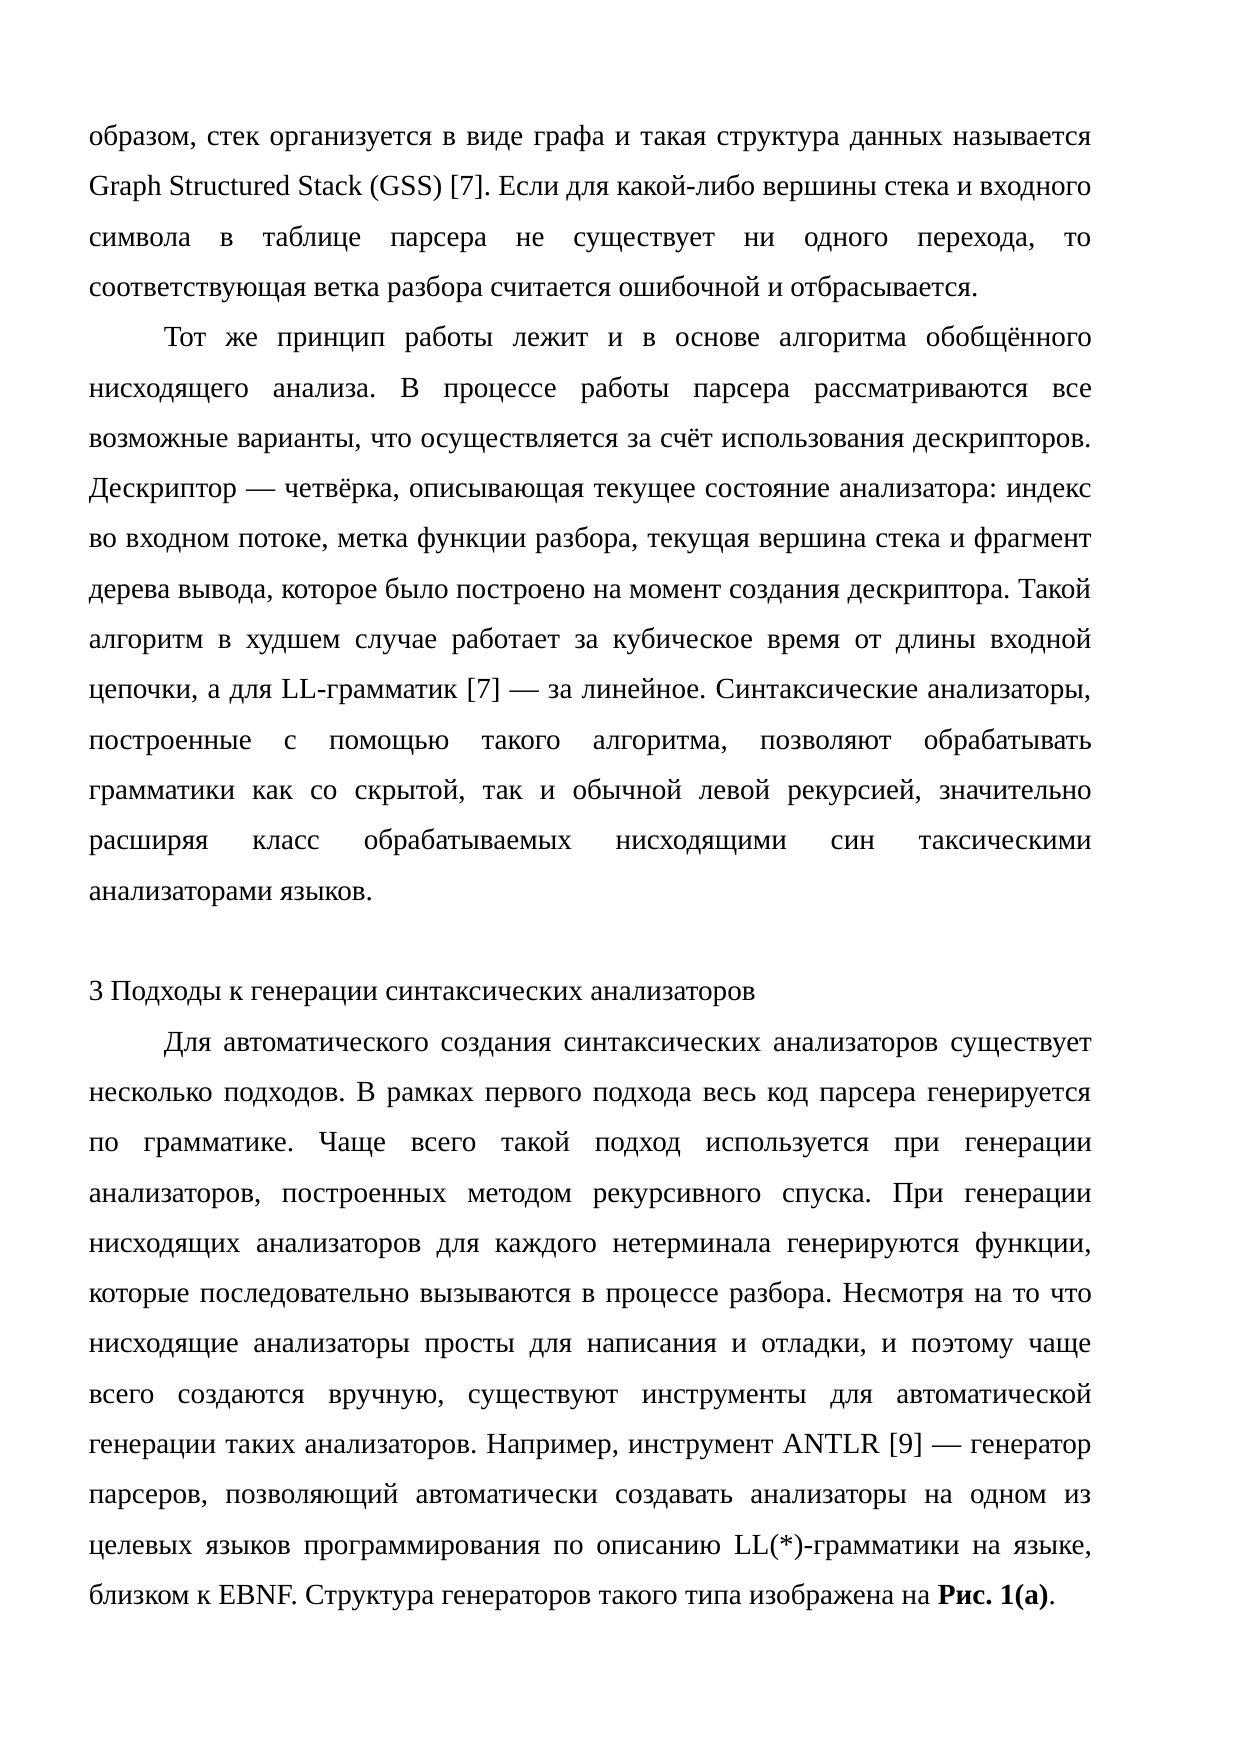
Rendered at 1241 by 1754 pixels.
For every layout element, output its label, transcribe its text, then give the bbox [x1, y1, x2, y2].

text образом, стек организуется в виде графа и такая структура данных называется Graph Structured Stack (GSS) [7]. Если для какой-либо вершины стека и входного символа в таблице парсера не существует ни одного перехода, то соответствующая ветка разбора считается ошибочной и отбрасывается. [88, 118, 1093, 303]
text Для автоматического создания синтаксических анализаторов существует несколько подходов. В рамках первого подхода весь код парсера генерируется по грамматике. Чаще всего такой подход используется при генерации анализаторов, построенных методом рекурсивного спуска. При генерации нисходящих анализаторов для каждого нетерминала генерируются функции, которые последовательно вызываются в процессе разбора. Несмотря на то что нисходящие анализаторы просты для написания и отладки, и поэтому чаще всего создаются вручную, существуют инструменты для автоматической генерации таких анализаторов. Например, инструмент ANTLR [9] — генератор парсеров, позволяющий автоматически создавать анализаторы на одном из целевых языков программирования по описанию LL(*)-грамматики на языке, близком к EBNF. Структура генераторов такого типа изображена на Рис. 1(а). [88, 1024, 1093, 1611]
text 3 Подходы к генерации синтаксических анализаторов [88, 973, 1093, 1007]
text Тот же принцип работы лежит и в основе алгоритма обобщённого нисходящего анализа. В процессе работы парсера рассматриваются все возможные варианты, что осуществляется за счёт использования дескрипторов. Дескриптор — четвёрка, описывающая текущее состояние анализатора: индекс во входном потоке, метка функции разбора, текущая вершина стека и фрагмент дерева вывода, которое было построено на момент создания дескриптора. Такой алгоритм в худшем случае работает за кубическое время от длины входной цепочки, а для LL-грамматик [7] — за линейное. Синтаксические анализаторы, построенные с помощью такого алгоритма, позволяют обрабатывать грамматики как со скрытой, так и обычной левой рекурсией, значительно расширяя класс обрабатываемых нисходящими син таксическими анализаторами языков. [88, 319, 1093, 906]
